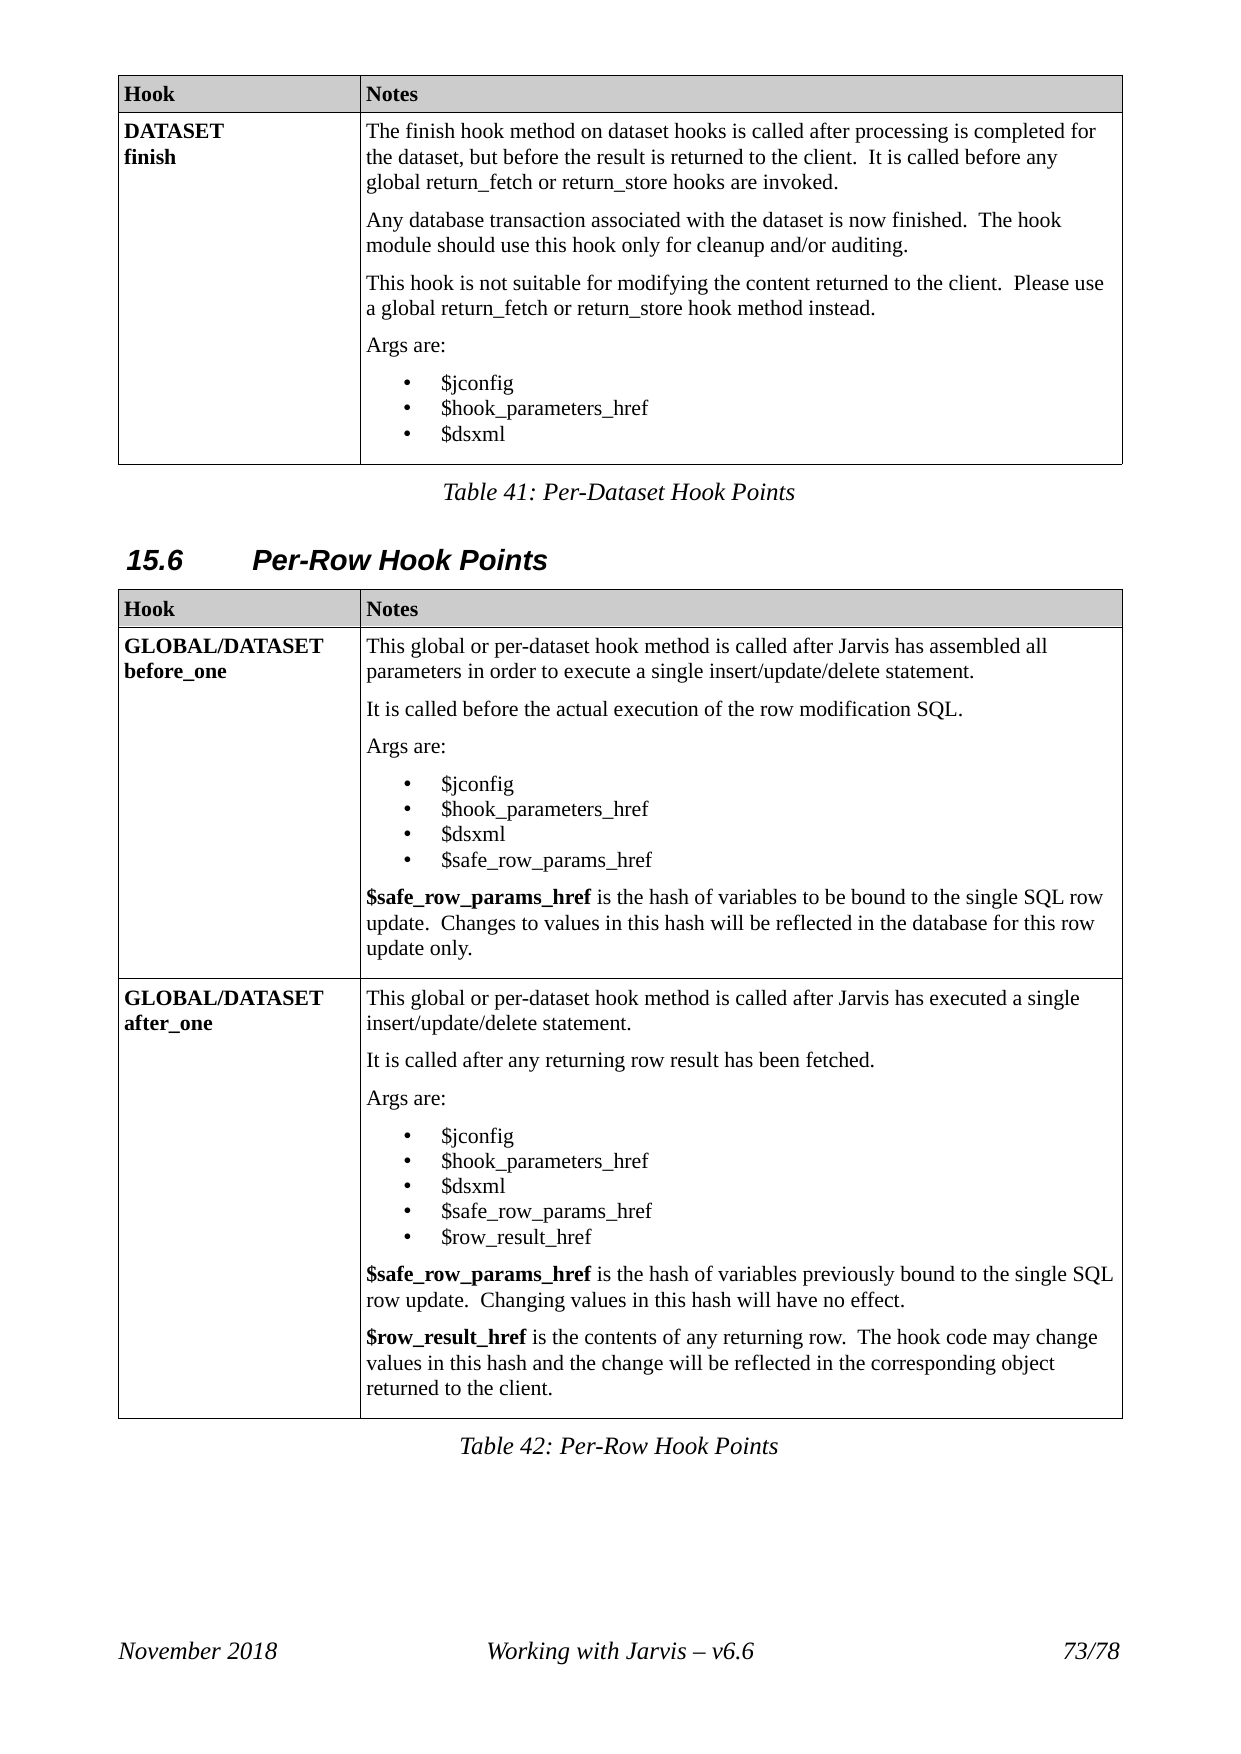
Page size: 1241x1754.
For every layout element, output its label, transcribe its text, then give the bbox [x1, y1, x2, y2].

table_cell DATASET finish [119, 113, 360, 464]
table_cell GLOBAL/DATASET before_one [119, 628, 360, 978]
table_header Notes [361, 590, 1122, 626]
text Table 41: Per-Dataset Hook Points [118, 477, 1122, 506]
text Table 42: Per-Row Hook Points [118, 1431, 1122, 1460]
table_cell GLOBAL/DATASET after_one [119, 979, 360, 1418]
table_cell This global or per-dataset hook method is called after Jarvis has executed a single insert/update/delete statement. It is called after any returning row result has been fetched. Args are: $jconfig $hook_parameters_href $dsxml $safe_row_params_href $row_result_href $safe_row_params_href is the hash of variables previously bound to the single SQL row update. Changing values in this hash will have no effect. $row_result_href is the contents of any returning row. The hook code may change values in this hash and the change will be reflected in the corresponding object returned to the client. [361, 979, 1122, 1418]
table_cell This global or per-dataset hook method is called after Jarvis has assembled all parameters in order to execute a single insert/update/delete statement. It is called before the actual execution of the row modification SQL. Args are: $jconfig $hook_parameters_href $dsxml $safe_row_params_href $safe_row_params_href is the hash of variables to be bound to the single SQL row update. Changes to values in this hash will be reflected in the database for this row update only. [361, 628, 1122, 978]
table_cell The finish hook method on dataset hooks is called after processing is completed for the dataset, but before the result is returned to the client. It is called before any global return_fetch or return_store hooks are invoked. Any database transaction associated with the dataset is now finished. The hook module should use this hook only for cleanup and/or auditing. This hook is not suitable for modifying the content returned to the client. Please use a global return_fetch or return_store hook method instead. Args are: $jconfig $hook_parameters_href $dsxml [361, 113, 1122, 464]
table_header Notes [361, 76, 1122, 112]
subtitle Per-Row Hook Points [118, 543, 1122, 577]
table_header Hook [119, 590, 360, 626]
table_header Hook [119, 76, 360, 112]
